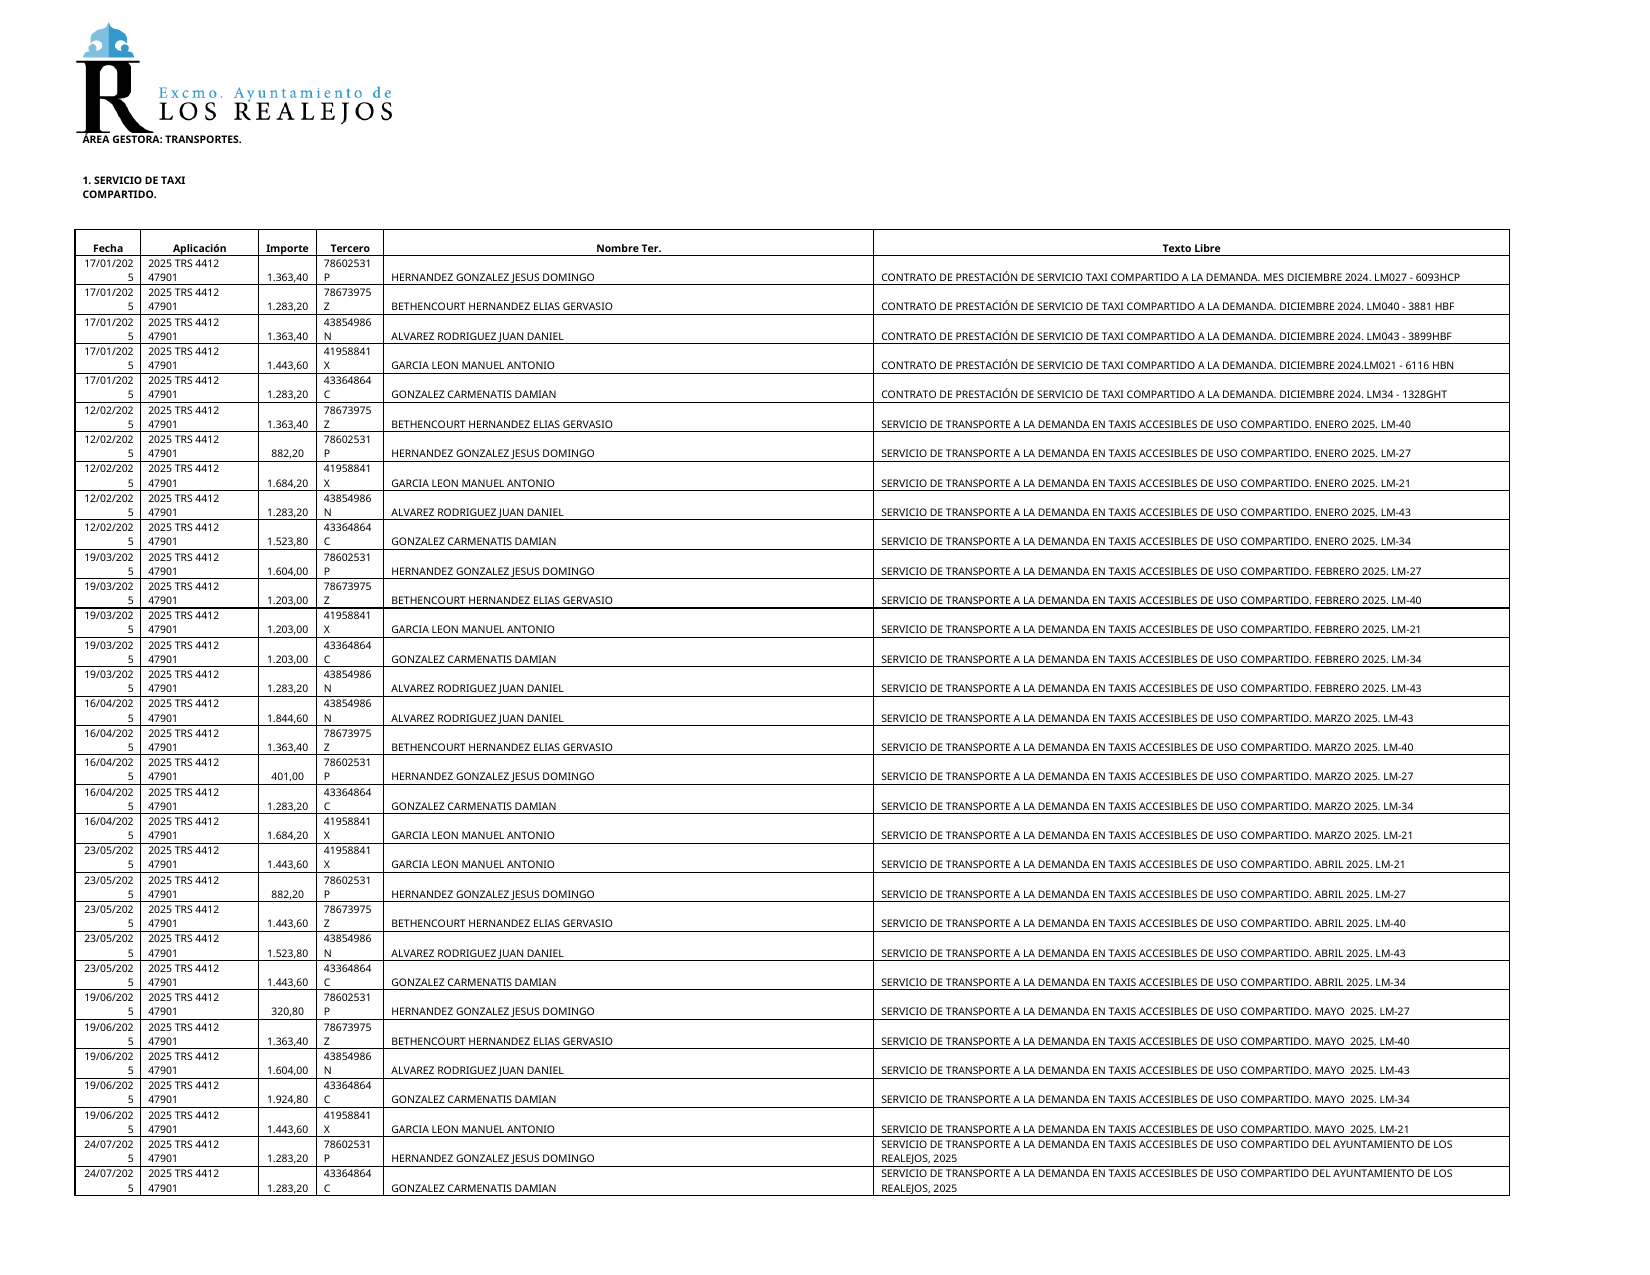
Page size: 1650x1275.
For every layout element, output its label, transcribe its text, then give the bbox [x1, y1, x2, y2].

table_cell [1542, 784, 1558, 813]
table_cell 1.363,40 [259, 315, 316, 343]
table_cell 2025 TRS 4412 47901 [141, 638, 258, 666]
table_cell [259, 202, 316, 228]
table_cell 2025 TRS 4412 47901 [141, 550, 258, 578]
table_cell 78673975Z [317, 403, 383, 431]
table_cell [1559, 314, 1575, 343]
table_cell 43364864C [317, 1079, 383, 1107]
table_cell SERVICIO DE TRANSPORTE A LA DEMANDA EN TAXIS ACCESIBLES DE USO COMPARTIDO. MARZO 2025. LM-40 [874, 726, 1509, 754]
table_cell [1542, 843, 1558, 872]
table_cell 16/04/2025 [76, 755, 140, 784]
table_cell [1542, 99, 1558, 147]
table_cell 2025 TRS 4412 47901 [141, 1079, 258, 1107]
table_cell [1510, 1048, 1526, 1077]
table_cell 882,20 [259, 873, 316, 901]
table_cell [1559, 784, 1575, 813]
table_cell SERVICIO DE TRANSPORTE A LA DEMANDA EN TAXIS ACCESIBLES DE USO COMPARTIDO DEL AYUNTAMIENTO DE LOS REALEJOS, 2025 [874, 1137, 1509, 1166]
table_cell 1.283,20 [259, 785, 316, 813]
table_cell 1.604,00 [259, 1049, 316, 1077]
table_cell [874, 147, 1509, 173]
table_cell 2025 TRS 4412 47901 [141, 932, 258, 960]
table_cell 43854986N [317, 667, 383, 696]
table_cell [1542, 1048, 1558, 1077]
table_cell [1526, 284, 1542, 314]
table_cell [1542, 901, 1558, 931]
table_cell [874, 202, 1509, 228]
table_cell 2025 TRS 4412 47901 [141, 491, 258, 519]
table_cell [1526, 813, 1542, 842]
table_cell 78673975Z [317, 285, 383, 314]
table_cell 78673975Z [317, 902, 383, 931]
table_cell 78602531P [317, 990, 383, 1019]
table_cell HERNANDEZ GONZALEZ JESUS DOMINGO [384, 256, 873, 284]
table_cell [1510, 1136, 1526, 1166]
table_cell ALVAREZ RODRIGUEZ JUAN DANIEL [384, 315, 873, 343]
table_cell GONZALEZ CARMENATIS DAMIAN [384, 785, 873, 813]
table_cell GONZALEZ CARMENATIS DAMIAN [384, 1079, 873, 1107]
table_cell [1559, 174, 1575, 202]
table_cell 2025 TRS 4412 47901 [141, 814, 258, 842]
table_cell [1559, 1048, 1575, 1077]
table_cell [1559, 1107, 1575, 1136]
table_cell 19/06/2025 [76, 1049, 140, 1077]
table_cell 41958841X [317, 462, 383, 490]
table_cell [1559, 931, 1575, 960]
table_cell HERNANDEZ GONZALEZ JESUS DOMINGO [384, 755, 873, 784]
table_cell 19/06/2025 [76, 1079, 140, 1107]
table_cell 1. SERVICIO DE TAXI COMPARTIDO. [75, 174, 258, 202]
table_cell 43364864C [317, 638, 383, 666]
table_cell [1559, 666, 1575, 696]
table_cell BETHENCOURT HERNANDEZ ELIAS GERVASIO [384, 579, 873, 607]
table_cell [1526, 1107, 1542, 1136]
table_cell [1542, 461, 1558, 490]
table_cell [1526, 960, 1542, 989]
table_cell [1542, 578, 1558, 607]
table_cell SERVICIO DE TRANSPORTE A LA DEMANDA EN TAXIS ACCESIBLES DE USO COMPARTIDO. MAYO 2025. LM-40 [874, 1020, 1509, 1048]
table_cell [1559, 229, 1575, 255]
table_cell [1510, 490, 1526, 519]
table_cell 2025 TRS 4412 47901 [141, 462, 258, 490]
table_cell SERVICIO DE TRANSPORTE A LA DEMANDA EN TAXIS ACCESIBLES DE USO COMPARTIDO. FEBRERO 2025. LM-34 [874, 638, 1509, 666]
table_cell [1510, 372, 1526, 402]
table_cell [1510, 1078, 1526, 1107]
table_cell [316, 147, 384, 173]
table_cell 2025 TRS 4412 47901 [141, 374, 258, 402]
table_cell [1542, 637, 1558, 666]
table_cell [1559, 607, 1575, 637]
table_cell 2025 TRS 4412 47901 [141, 844, 258, 872]
table_cell SERVICIO DE TRANSPORTE A LA DEMANDA EN TAXIS ACCESIBLES DE USO COMPARTIDO. ABRIL 2025. LM-27 [874, 873, 1509, 901]
table_cell [1559, 725, 1575, 754]
table_cell [1526, 607, 1542, 637]
table_cell CONTRATO DE PRESTACIÓN DE SERVICIO DE TAXI COMPARTIDO A LA DEMANDA. DICIEMBRE 2024. LM043 - 3899HBF [874, 315, 1509, 343]
table_cell [1559, 461, 1575, 490]
table_cell 1.203,00 [259, 638, 316, 666]
table_cell 43364864C [317, 374, 383, 402]
table_cell [316, 174, 384, 202]
table_cell [1542, 1136, 1558, 1166]
table_cell 24/07/2025 [76, 1167, 140, 1195]
table_cell 19/03/2025 [76, 579, 140, 607]
table_cell [1526, 1078, 1542, 1107]
table_cell [1559, 147, 1575, 173]
table_cell ALVAREZ RODRIGUEZ JUAN DANIEL [384, 932, 873, 960]
table_cell [1542, 229, 1558, 255]
table_cell [1542, 872, 1558, 901]
table_cell Tercero [317, 230, 383, 255]
table_cell HERNANDEZ GONZALEZ JESUS DOMINGO [384, 990, 873, 1019]
table_cell GONZALEZ CARMENATIS DAMIAN [384, 1167, 873, 1195]
table_cell [1510, 666, 1526, 696]
table_cell [1510, 578, 1526, 607]
table_cell [1559, 1136, 1575, 1166]
table_cell SERVICIO DE TRANSPORTE A LA DEMANDA EN TAXIS ACCESIBLES DE USO COMPARTIDO. ENERO 2025. LM-40 [874, 403, 1509, 431]
table_cell [1542, 402, 1558, 431]
table_cell [1526, 666, 1542, 696]
table_cell 19/03/2025 [76, 609, 140, 637]
table_cell 2025 TRS 4412 47901 [141, 1020, 258, 1048]
table_cell SERVICIO DE TRANSPORTE A LA DEMANDA EN TAXIS ACCESIBLES DE USO COMPARTIDO. MAYO 2025. LM-34 [874, 1079, 1509, 1107]
table_cell [1542, 1166, 1558, 1195]
table_cell [316, 133, 384, 147]
table_cell 2025 TRS 4412 47901 [141, 961, 258, 989]
table_cell [1526, 314, 1542, 343]
table_cell 43364864C [317, 520, 383, 549]
table_cell 1.283,20 [259, 491, 316, 519]
table_cell SERVICIO DE TRANSPORTE A LA DEMANDA EN TAXIS ACCESIBLES DE USO COMPARTIDO. ABRIL 2025. LM-21 [874, 844, 1509, 872]
table_cell 1.523,80 [259, 932, 316, 960]
table_cell [1509, 202, 1526, 228]
table_cell CONTRATO DE PRESTACIÓN DE SERVICIO DE TAXI COMPARTIDO A LA DEMANDA. DICIEMBRE 2024. LM040 - 3881 HBF [874, 285, 1509, 314]
table_cell 78602531P [317, 550, 383, 578]
table_cell 2025 TRS 4412 47901 [141, 755, 258, 784]
table_cell [1510, 519, 1526, 549]
table_cell [384, 202, 874, 228]
table_cell 1.363,40 [259, 1020, 316, 1048]
table_cell [1510, 402, 1526, 431]
table_cell CONTRATO DE PRESTACIÓN DE SERVICIO DE TAXI COMPARTIDO A LA DEMANDA. DICIEMBRE 2024. LM34 - 1328GHT [874, 374, 1509, 402]
table_cell 2025 TRS 4412 47901 [141, 579, 258, 607]
table_cell [1510, 431, 1526, 461]
table_cell [1542, 1107, 1558, 1136]
table_cell 43854986N [317, 315, 383, 343]
table_cell [1559, 1078, 1575, 1107]
table_cell HERNANDEZ GONZALEZ JESUS DOMINGO [384, 873, 873, 901]
table_cell [1510, 229, 1526, 255]
table_cell SERVICIO DE TRANSPORTE A LA DEMANDA EN TAXIS ACCESIBLES DE USO COMPARTIDO. MAYO 2025. LM-43 [874, 1049, 1509, 1077]
table_cell SERVICIO DE TRANSPORTE A LA DEMANDA EN TAXIS ACCESIBLES DE USO COMPARTIDO. FEBRERO 2025. LM-40 [874, 579, 1509, 607]
table_cell [1559, 99, 1575, 147]
table_cell SERVICIO DE TRANSPORTE A LA DEMANDA EN TAXIS ACCESIBLES DE USO COMPARTIDO. MAYO 2025. LM-21 [874, 1108, 1509, 1136]
table_cell [1510, 314, 1526, 343]
table_cell [1526, 931, 1542, 960]
table_cell 1.684,20 [259, 462, 316, 490]
table_cell GARCIA LEON MANUEL ANTONIO [384, 609, 873, 637]
table_cell [1542, 490, 1558, 519]
table_cell [1559, 843, 1575, 872]
table_cell 2025 TRS 4412 47901 [141, 1108, 258, 1136]
table_cell [1542, 314, 1558, 343]
table_cell 2025 TRS 4412 47901 [141, 1049, 258, 1077]
table_cell SERVICIO DE TRANSPORTE A LA DEMANDA EN TAXIS ACCESIBLES DE USO COMPARTIDO. MARZO 2025. LM-34 [874, 785, 1509, 813]
table_cell [1542, 519, 1558, 549]
table_cell [1526, 1136, 1542, 1166]
table_cell HERNANDEZ GONZALEZ JESUS DOMINGO [384, 432, 873, 461]
table_cell [1526, 696, 1542, 725]
table_cell SERVICIO DE TRANSPORTE A LA DEMANDA EN TAXIS ACCESIBLES DE USO COMPARTIDO. MAYO 2025. LM-27 [874, 990, 1509, 1019]
table_cell [1559, 578, 1575, 607]
table_cell [1526, 843, 1542, 872]
table_cell [1509, 147, 1526, 173]
table_cell 1.443,60 [259, 961, 316, 989]
table_cell [1526, 461, 1542, 490]
table_cell [874, 99, 1509, 147]
table_cell 78673975Z [317, 579, 383, 607]
table_cell [1526, 784, 1542, 813]
table_cell 12/02/2025 [76, 462, 140, 490]
table_cell 16/04/2025 [76, 726, 140, 754]
table_cell Nombre Ter. [384, 230, 873, 255]
table_cell [1510, 960, 1526, 989]
table_cell GARCIA LEON MANUEL ANTONIO [384, 462, 873, 490]
table_cell 78602531P [317, 432, 383, 461]
table_cell [1510, 901, 1526, 931]
table_cell 23/05/2025 [76, 902, 140, 931]
table_cell [1526, 402, 1542, 431]
table_cell [1542, 960, 1558, 989]
table_cell [141, 147, 258, 173]
table_cell 12/02/2025 [76, 403, 140, 431]
table_cell 401,00 [259, 755, 316, 784]
table_cell CONTRATO DE PRESTACIÓN DE SERVICIO TAXI COMPARTIDO A LA DEMANDA. MES DICIEMBRE 2024. LM027 - 6093HCP [874, 256, 1509, 284]
table_cell [1526, 202, 1542, 228]
table_cell BETHENCOURT HERNANDEZ ELIAS GERVASIO [384, 1020, 873, 1048]
table_cell [1510, 1166, 1526, 1195]
table_cell 2025 TRS 4412 47901 [141, 873, 258, 901]
table_cell 2025 TRS 4412 47901 [141, 726, 258, 754]
table_cell [1542, 696, 1558, 725]
table_cell 23/05/2025 [76, 873, 140, 901]
table_cell GONZALEZ CARMENATIS DAMIAN [384, 520, 873, 549]
table_cell [1510, 989, 1526, 1019]
table_cell 1.283,20 [259, 1137, 316, 1166]
table_cell 1.203,00 [259, 579, 316, 607]
table_cell Texto Libre [874, 230, 1509, 255]
table_cell 78602531P [317, 873, 383, 901]
table_cell 43364864C [317, 1167, 383, 1195]
table_cell [1559, 989, 1575, 1019]
table_cell [1526, 1019, 1542, 1048]
table_cell [1542, 1019, 1558, 1048]
table_cell [1526, 725, 1542, 754]
table_cell [1510, 343, 1526, 372]
table_cell [1526, 872, 1542, 901]
table_cell [1542, 372, 1558, 402]
table_cell 2025 TRS 4412 47901 [141, 315, 258, 343]
table_cell 2025 TRS 4412 47901 [141, 990, 258, 1019]
table_cell ALVAREZ RODRIGUEZ JUAN DANIEL [384, 491, 873, 519]
table_cell [1526, 637, 1542, 666]
table_cell SERVICIO DE TRANSPORTE A LA DEMANDA EN TAXIS ACCESIBLES DE USO COMPARTIDO. ENERO 2025. LM-27 [874, 432, 1509, 461]
table_cell 2025 TRS 4412 47901 [141, 785, 258, 813]
table_cell SERVICIO DE TRANSPORTE A LA DEMANDA EN TAXIS ACCESIBLES DE USO COMPARTIDO. ENERO 2025. LM-34 [874, 520, 1509, 549]
table_cell 24/07/2025 [76, 1137, 140, 1166]
table_cell [1510, 843, 1526, 872]
table_cell 2025 TRS 4412 47901 [141, 285, 258, 314]
table_cell SERVICIO DE TRANSPORTE A LA DEMANDA EN TAXIS ACCESIBLES DE USO COMPARTIDO. FEBRERO 2025. LM-43 [874, 667, 1509, 696]
table_cell 41958841X [317, 609, 383, 637]
table_cell SERVICIO DE TRANSPORTE A LA DEMANDA EN TAXIS ACCESIBLES DE USO COMPARTIDO. ABRIL 2025. LM-43 [874, 932, 1509, 960]
table_cell [1559, 1019, 1575, 1048]
table_cell BETHENCOURT HERNANDEZ ELIAS GERVASIO [384, 902, 873, 931]
table_cell 17/01/2025 [76, 285, 140, 314]
table_cell [1526, 1166, 1542, 1195]
table_cell 19/06/2025 [76, 990, 140, 1019]
table_cell [1559, 519, 1575, 549]
table_cell SERVICIO DE TRANSPORTE A LA DEMANDA EN TAXIS ACCESIBLES DE USO COMPARTIDO. FEBRERO 2025. LM-21 [874, 609, 1509, 637]
table_cell [1526, 519, 1542, 549]
table_cell [1559, 1166, 1575, 1195]
table_cell HERNANDEZ GONZALEZ JESUS DOMINGO [384, 1137, 873, 1166]
table_cell 23/05/2025 [76, 844, 140, 872]
table_cell [1559, 402, 1575, 431]
table_cell [1542, 202, 1558, 228]
table_cell SERVICIO DE TRANSPORTE A LA DEMANDA EN TAXIS ACCESIBLES DE USO COMPARTIDO. MARZO 2025. LM-27 [874, 755, 1509, 784]
table_cell 2025 TRS 4412 47901 [141, 1137, 258, 1166]
table_cell 43854986N [317, 491, 383, 519]
table_cell [1526, 343, 1542, 372]
table_cell BETHENCOURT HERNANDEZ ELIAS GERVASIO [384, 403, 873, 431]
table_cell [316, 202, 384, 228]
table_cell 2025 TRS 4412 47901 [141, 432, 258, 461]
table_cell CONTRATO DE PRESTACIÓN DE SERVICIO DE TAXI COMPARTIDO A LA DEMANDA. DICIEMBRE 2024.LM021 - 6116 HBN [874, 344, 1509, 372]
table_cell [259, 174, 316, 202]
table_cell 1.363,40 [259, 403, 316, 431]
table_cell GONZALEZ CARMENATIS DAMIAN [384, 961, 873, 989]
table_cell 1.604,00 [259, 550, 316, 578]
table_cell 43854986N [317, 1049, 383, 1077]
table_cell 23/05/2025 [76, 961, 140, 989]
table_cell [1510, 813, 1526, 842]
table_cell [1526, 372, 1542, 402]
table_cell Fecha [76, 230, 140, 255]
table_cell GONZALEZ CARMENATIS DAMIAN [384, 638, 873, 666]
table_cell 1.523,80 [259, 520, 316, 549]
table_cell 2025 TRS 4412 47901 [141, 609, 258, 637]
table_cell [1559, 637, 1575, 666]
table_cell [1559, 813, 1575, 842]
table_cell 43854986N [317, 697, 383, 725]
table_cell 2025 TRS 4412 47901 [141, 697, 258, 725]
table_cell [1510, 784, 1526, 813]
table_cell 41958841X [317, 344, 383, 372]
table_cell ALVAREZ RODRIGUEZ JUAN DANIEL [384, 667, 873, 696]
table_cell [1526, 229, 1542, 255]
table_cell [1526, 989, 1542, 1019]
table_cell 1.283,20 [259, 285, 316, 314]
table_cell 43364864C [317, 785, 383, 813]
table_cell 1.844,60 [259, 697, 316, 725]
table_cell [1510, 461, 1526, 490]
table_cell [1542, 431, 1558, 461]
table_cell 1.283,20 [259, 667, 316, 696]
table_cell [1510, 255, 1526, 284]
table_cell GONZALEZ CARMENATIS DAMIAN [384, 374, 873, 402]
table_cell 19/06/2025 [76, 1020, 140, 1048]
table_cell BETHENCOURT HERNANDEZ ELIAS GERVASIO [384, 285, 873, 314]
table_cell 12/02/2025 [76, 491, 140, 519]
table_cell SERVICIO DE TRANSPORTE A LA DEMANDA EN TAXIS ACCESIBLES DE USO COMPARTIDO. ENERO 2025. LM-21 [874, 462, 1509, 490]
table_cell [75, 147, 141, 173]
table_cell [1526, 901, 1542, 931]
table_cell [1542, 174, 1558, 202]
table_cell [1559, 255, 1575, 284]
table_cell GARCIA LEON MANUEL ANTONIO [384, 844, 873, 872]
table_cell [1542, 147, 1558, 173]
table_cell [1542, 989, 1558, 1019]
table_cell [1559, 202, 1575, 228]
table_cell 78673975Z [317, 1020, 383, 1048]
table_cell 2025 TRS 4412 47901 [141, 520, 258, 549]
table_cell 1.924,80 [259, 1079, 316, 1107]
table_cell 41958841X [317, 844, 383, 872]
table_cell [1542, 1078, 1558, 1107]
table_cell 1.443,60 [259, 1108, 316, 1136]
table_cell 12/02/2025 [76, 432, 140, 461]
table_cell [1559, 696, 1575, 725]
table_cell [1542, 931, 1558, 960]
table_cell 41958841X [317, 814, 383, 842]
table_cell 320,80 [259, 990, 316, 1019]
table_cell SERVICIO DE TRANSPORTE A LA DEMANDA EN TAXIS ACCESIBLES DE USO COMPARTIDO. MARZO 2025. LM-43 [874, 697, 1509, 725]
table_cell 1.443,60 [259, 844, 316, 872]
table_cell 882,20 [259, 432, 316, 461]
table_cell [1559, 284, 1575, 314]
table_cell [1542, 725, 1558, 754]
table_cell SERVICIO DE TRANSPORTE A LA DEMANDA EN TAXIS ACCESIBLES DE USO COMPARTIDO. ABRIL 2025. LM-40 [874, 902, 1509, 931]
table_cell 1.684,20 [259, 814, 316, 842]
table_cell Aplicación [141, 230, 258, 255]
table_cell [1559, 343, 1575, 372]
table_cell [1559, 754, 1575, 784]
table_cell SERVICIO DE TRANSPORTE A LA DEMANDA EN TAXIS ACCESIBLES DE USO COMPARTIDO. FEBRERO 2025. LM-27 [874, 550, 1509, 578]
table_cell [1559, 901, 1575, 931]
table_cell 2025 TRS 4412 47901 [141, 344, 258, 372]
table_cell [1526, 490, 1542, 519]
table_cell [1526, 147, 1542, 173]
table_cell 16/04/2025 [76, 814, 140, 842]
table_cell 12/02/2025 [76, 520, 140, 549]
table_cell [1510, 637, 1526, 666]
table_cell [1542, 255, 1558, 284]
table_cell 2025 TRS 4412 47901 [141, 256, 258, 284]
table_cell 43364864C [317, 961, 383, 989]
table_cell [1510, 1019, 1526, 1048]
table_cell 17/01/2025 [76, 344, 140, 372]
table_cell [1509, 174, 1526, 202]
table_cell 1.283,20 [259, 1167, 316, 1195]
table_cell [259, 133, 316, 147]
table_cell SERVICIO DE TRANSPORTE A LA DEMANDA EN TAXIS ACCESIBLES DE USO COMPARTIDO DEL AYUNTAMIENTO DE LOS REALEJOS, 2025 [874, 1167, 1509, 1195]
table_cell [1526, 754, 1542, 784]
table_cell [1542, 284, 1558, 314]
table_cell 23/05/2025 [76, 932, 140, 960]
table_cell 41958841X [317, 1108, 383, 1136]
table_cell 16/04/2025 [76, 697, 140, 725]
table_cell GARCIA LEON MANUEL ANTONIO [384, 814, 873, 842]
table_cell [1559, 960, 1575, 989]
table_cell [1542, 754, 1558, 784]
table_cell [1510, 284, 1526, 314]
table_cell [1510, 931, 1526, 960]
table_cell [1526, 255, 1542, 284]
table_cell [384, 99, 874, 147]
table_cell [259, 147, 316, 173]
table_cell 1.363,40 [259, 256, 316, 284]
table_cell 78602531P [317, 1137, 383, 1166]
table_cell 19/06/2025 [76, 1108, 140, 1136]
table_cell [1526, 1048, 1542, 1077]
table_cell [1510, 549, 1526, 578]
table_cell Importe [259, 230, 316, 255]
table_cell [141, 202, 258, 228]
table_cell [1542, 666, 1558, 696]
table_cell [1542, 343, 1558, 372]
table_cell 1.363,40 [259, 726, 316, 754]
table_cell 78602531P [317, 256, 383, 284]
table_cell 16/04/2025 [76, 785, 140, 813]
table_cell [1510, 725, 1526, 754]
table_cell [1559, 431, 1575, 461]
table_cell SERVICIO DE TRANSPORTE A LA DEMANDA EN TAXIS ACCESIBLES DE USO COMPARTIDO. ABRIL 2025. LM-34 [874, 961, 1509, 989]
table_cell [384, 147, 874, 173]
table_cell 1.283,20 [259, 374, 316, 402]
table_cell 78673975Z [317, 726, 383, 754]
table_cell [1542, 813, 1558, 842]
table_cell 43854986N [317, 932, 383, 960]
table_cell ALVAREZ RODRIGUEZ JUAN DANIEL [384, 1049, 873, 1077]
table_cell [1559, 549, 1575, 578]
table_cell [1526, 431, 1542, 461]
table_cell [1510, 607, 1526, 637]
table_cell [1526, 549, 1542, 578]
table_cell [1510, 872, 1526, 901]
table_cell GARCIA LEON MANUEL ANTONIO [384, 344, 873, 372]
table_cell [1526, 99, 1542, 147]
table_cell 78602531P [317, 755, 383, 784]
table_cell ÁREA GESTORA: TRANSPORTES. [75, 133, 258, 147]
table_cell SERVICIO DE TRANSPORTE A LA DEMANDA EN TAXIS ACCESIBLES DE USO COMPARTIDO. MARZO 2025. LM-21 [874, 814, 1509, 842]
table_cell [75, 202, 141, 228]
table_cell [1510, 754, 1526, 784]
table_cell 2025 TRS 4412 47901 [141, 902, 258, 931]
table_cell [1526, 578, 1542, 607]
table_cell BETHENCOURT HERNANDEZ ELIAS GERVASIO [384, 726, 873, 754]
table_cell [1542, 607, 1558, 637]
table_cell 1.203,00 [259, 609, 316, 637]
table_cell [874, 174, 1509, 202]
table_cell [1559, 372, 1575, 402]
table_cell 1.443,60 [259, 902, 316, 931]
table_cell [1559, 490, 1575, 519]
table_cell 2025 TRS 4412 47901 [141, 667, 258, 696]
table_cell GARCIA LEON MANUEL ANTONIO [384, 1108, 873, 1136]
table_cell [1509, 99, 1526, 147]
table_cell [1542, 549, 1558, 578]
table_cell 2025 TRS 4412 47901 [141, 403, 258, 431]
table_cell [384, 174, 874, 202]
table_cell ALVAREZ RODRIGUEZ JUAN DANIEL [384, 697, 873, 725]
table_cell 19/03/2025 [76, 550, 140, 578]
table_cell HERNANDEZ GONZALEZ JESUS DOMINGO [384, 550, 873, 578]
table_cell 17/01/2025 [76, 374, 140, 402]
table_cell 17/01/2025 [76, 256, 140, 284]
table_cell 19/03/2025 [76, 638, 140, 666]
table_cell 17/01/2025 [76, 315, 140, 343]
table_cell [1510, 1107, 1526, 1136]
table_cell [1510, 696, 1526, 725]
table_cell SERVICIO DE TRANSPORTE A LA DEMANDA EN TAXIS ACCESIBLES DE USO COMPARTIDO. ENERO 2025. LM-43 [874, 491, 1509, 519]
table_cell 19/03/2025 [76, 667, 140, 696]
table_cell 1.443,60 [259, 344, 316, 372]
table_cell 2025 TRS 4412 47901 [141, 1167, 258, 1195]
table_cell [1526, 174, 1542, 202]
table_cell [1559, 872, 1575, 901]
